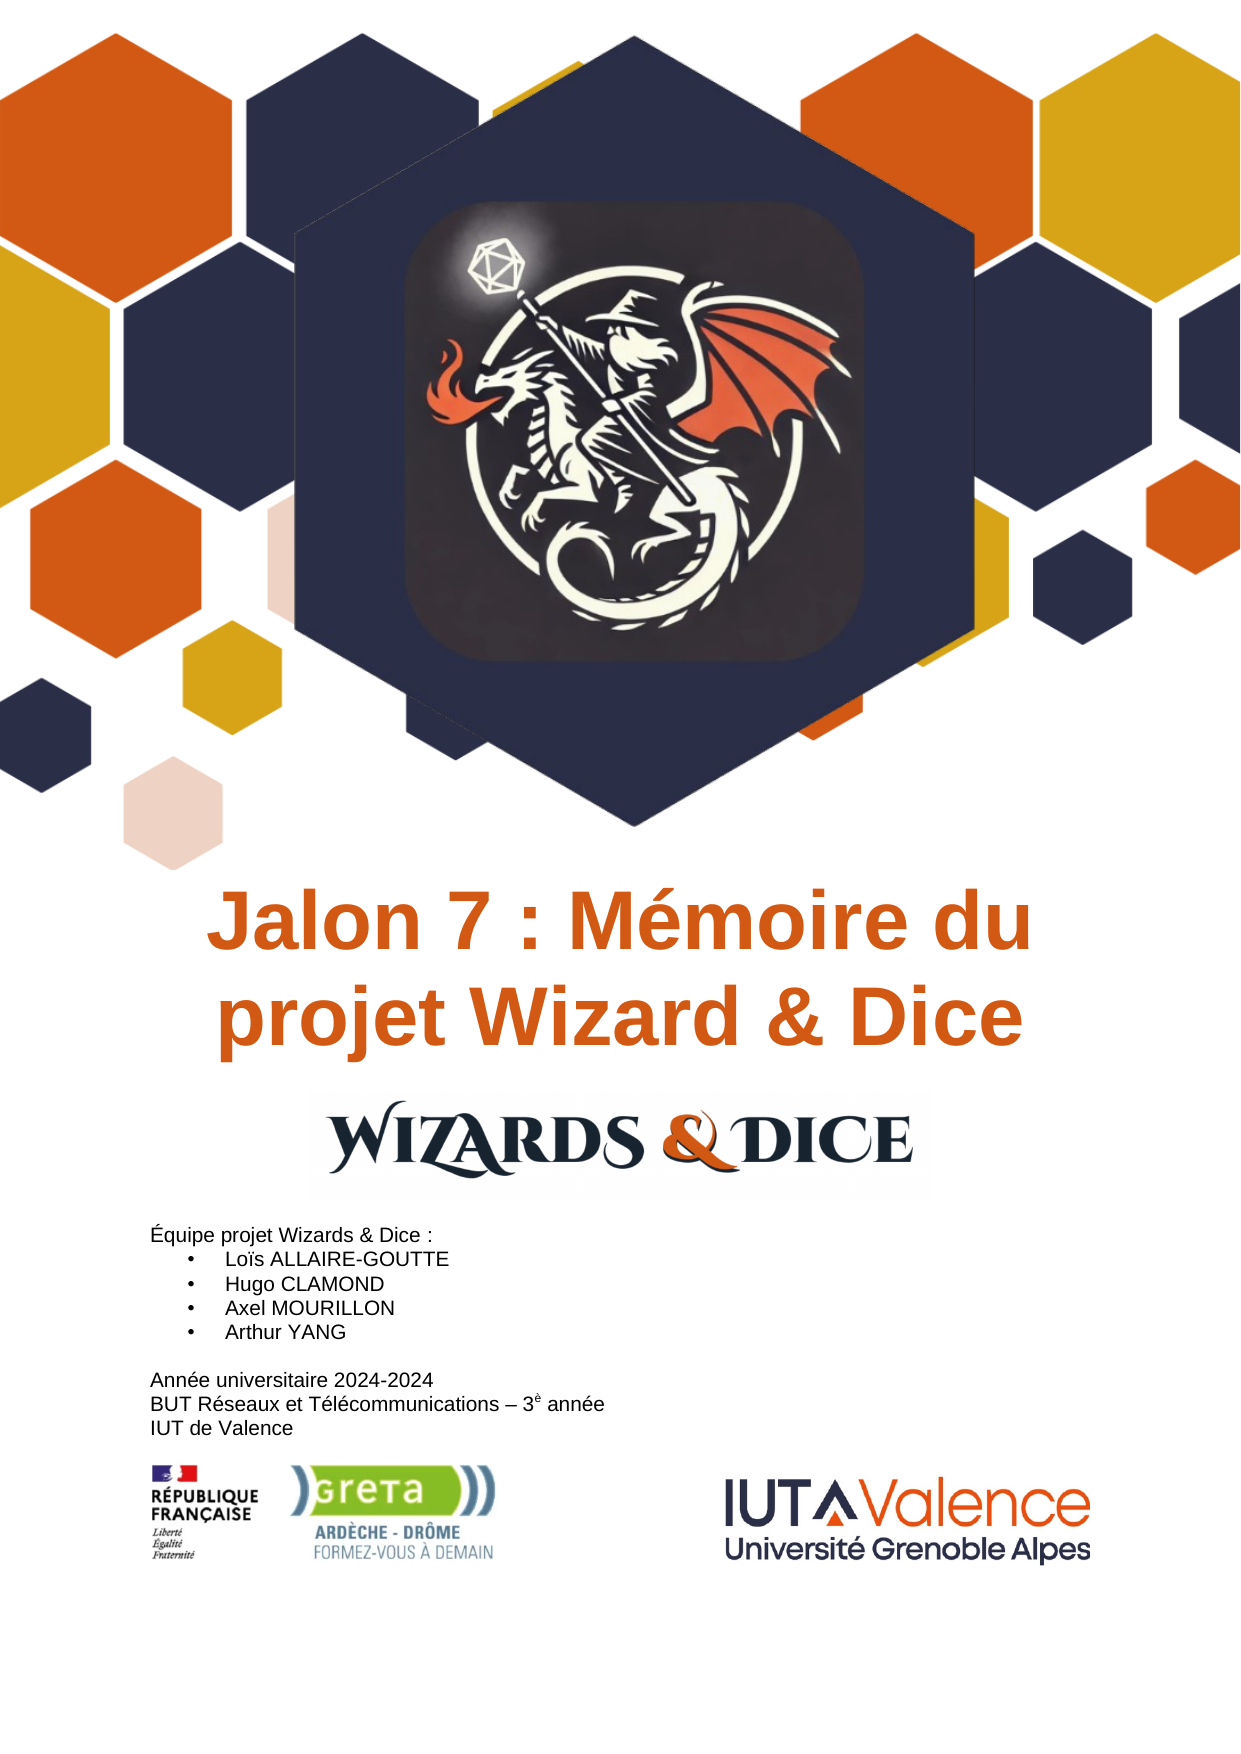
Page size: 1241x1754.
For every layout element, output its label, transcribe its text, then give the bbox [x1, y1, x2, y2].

list Arthur YANG [187, 1319, 1090, 1343]
picture [307, 1090, 934, 1200]
text Année universitaire 2024-2024 [150, 1367, 1090, 1391]
text BUT Réseaux et Télécommunications – 3è année [150, 1391, 1090, 1415]
picture [0, 18, 1241, 870]
list Loïs ALLAIRE-GOUTTE [187, 1247, 1090, 1271]
text IUT de Valence [150, 1415, 1090, 1439]
picture [721, 1474, 1091, 1566]
list Hugo CLAMOND [187, 1271, 1090, 1295]
text Équipe projet Wizards & Dice : [150, 1223, 1090, 1247]
list Axel MOURILLON [187, 1295, 1090, 1319]
picture [150, 1463, 498, 1562]
title Jalon 7 : Mémoire du projet Wizard & Dice [150, 871, 1090, 1063]
